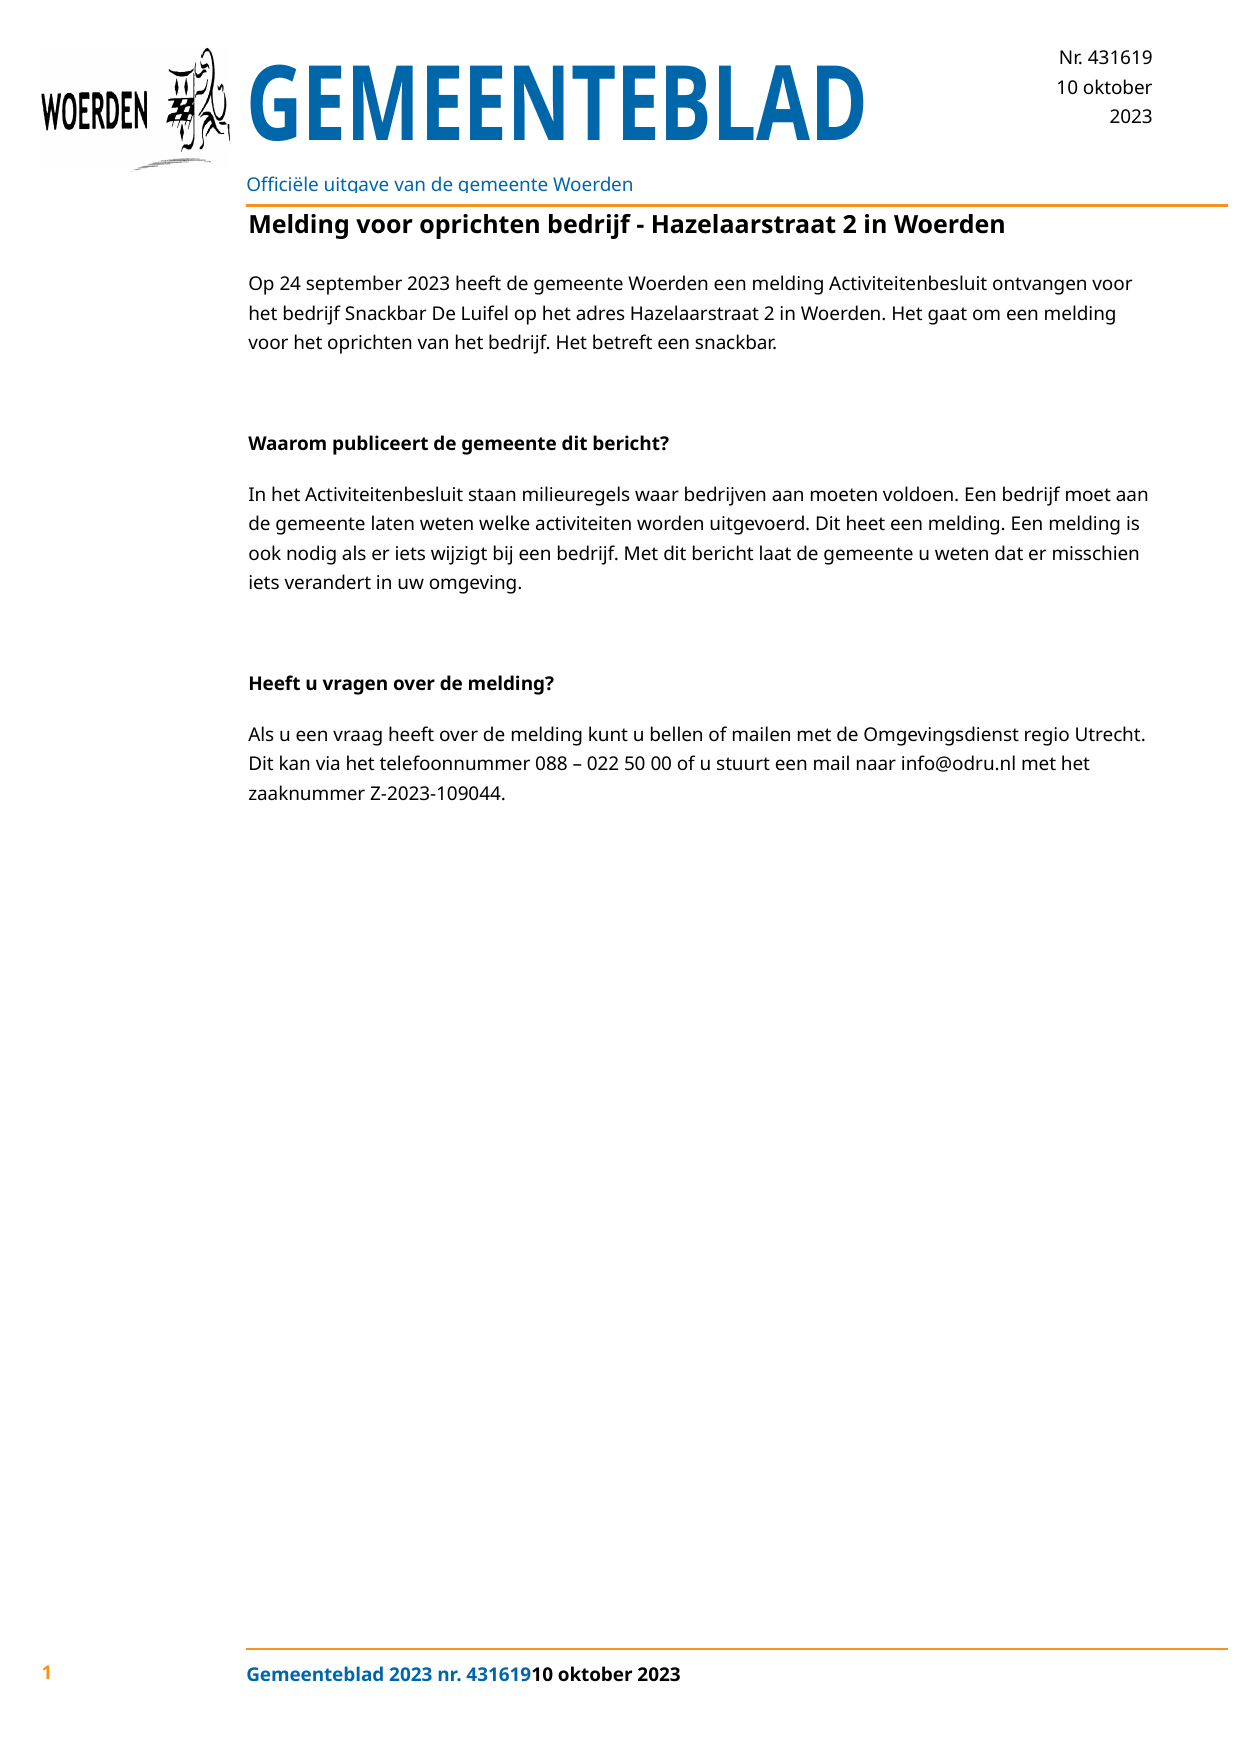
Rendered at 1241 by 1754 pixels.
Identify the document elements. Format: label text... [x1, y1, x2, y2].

text Waarom publiceert de gemeente dit bericht? [248, 430, 1152, 456]
text Als u een vraag heeft over de melding kunt u bellen of mailen met de Omgevingsdienst regio Utrecht. Dit kan via het telefoonnummer 088 – 022 50 00 of u stuurt een mail naar info@odru.nl met het zaaknummer Z-2023-109044. [248, 721, 1152, 806]
text Op 24 september 2023 heeft de gemeente Woerden een melding Activiteitenbesluit ontvangen voor het bedrijf Snackbar De Luifel op het adres Hazelaarstraat 2 in Woerden. Het gaat om een melding voor het oprichten van het bedrijf. Het betreft een snackbar. [248, 270, 1152, 355]
picture [41, 47, 231, 172]
text Melding voor oprichten bedrijf - Hazelaarstraat 2 in Woerden [248, 207, 1152, 241]
text In het Activiteitenbesluit staan milieuregels waar bedrijven aan moeten voldoen. Een bedrijf moet aan de gemeente laten weten welke activiteiten worden uitgevoerd. Dit heet een melding. Een melding is ook nodig als er iets wijzigt bij een bedrijf. Met dit bericht laat de gemeente u weten dat er misschien iets verandert in uw omgeving. [248, 481, 1152, 595]
text Heeft u vragen over de melding? [248, 670, 1152, 696]
